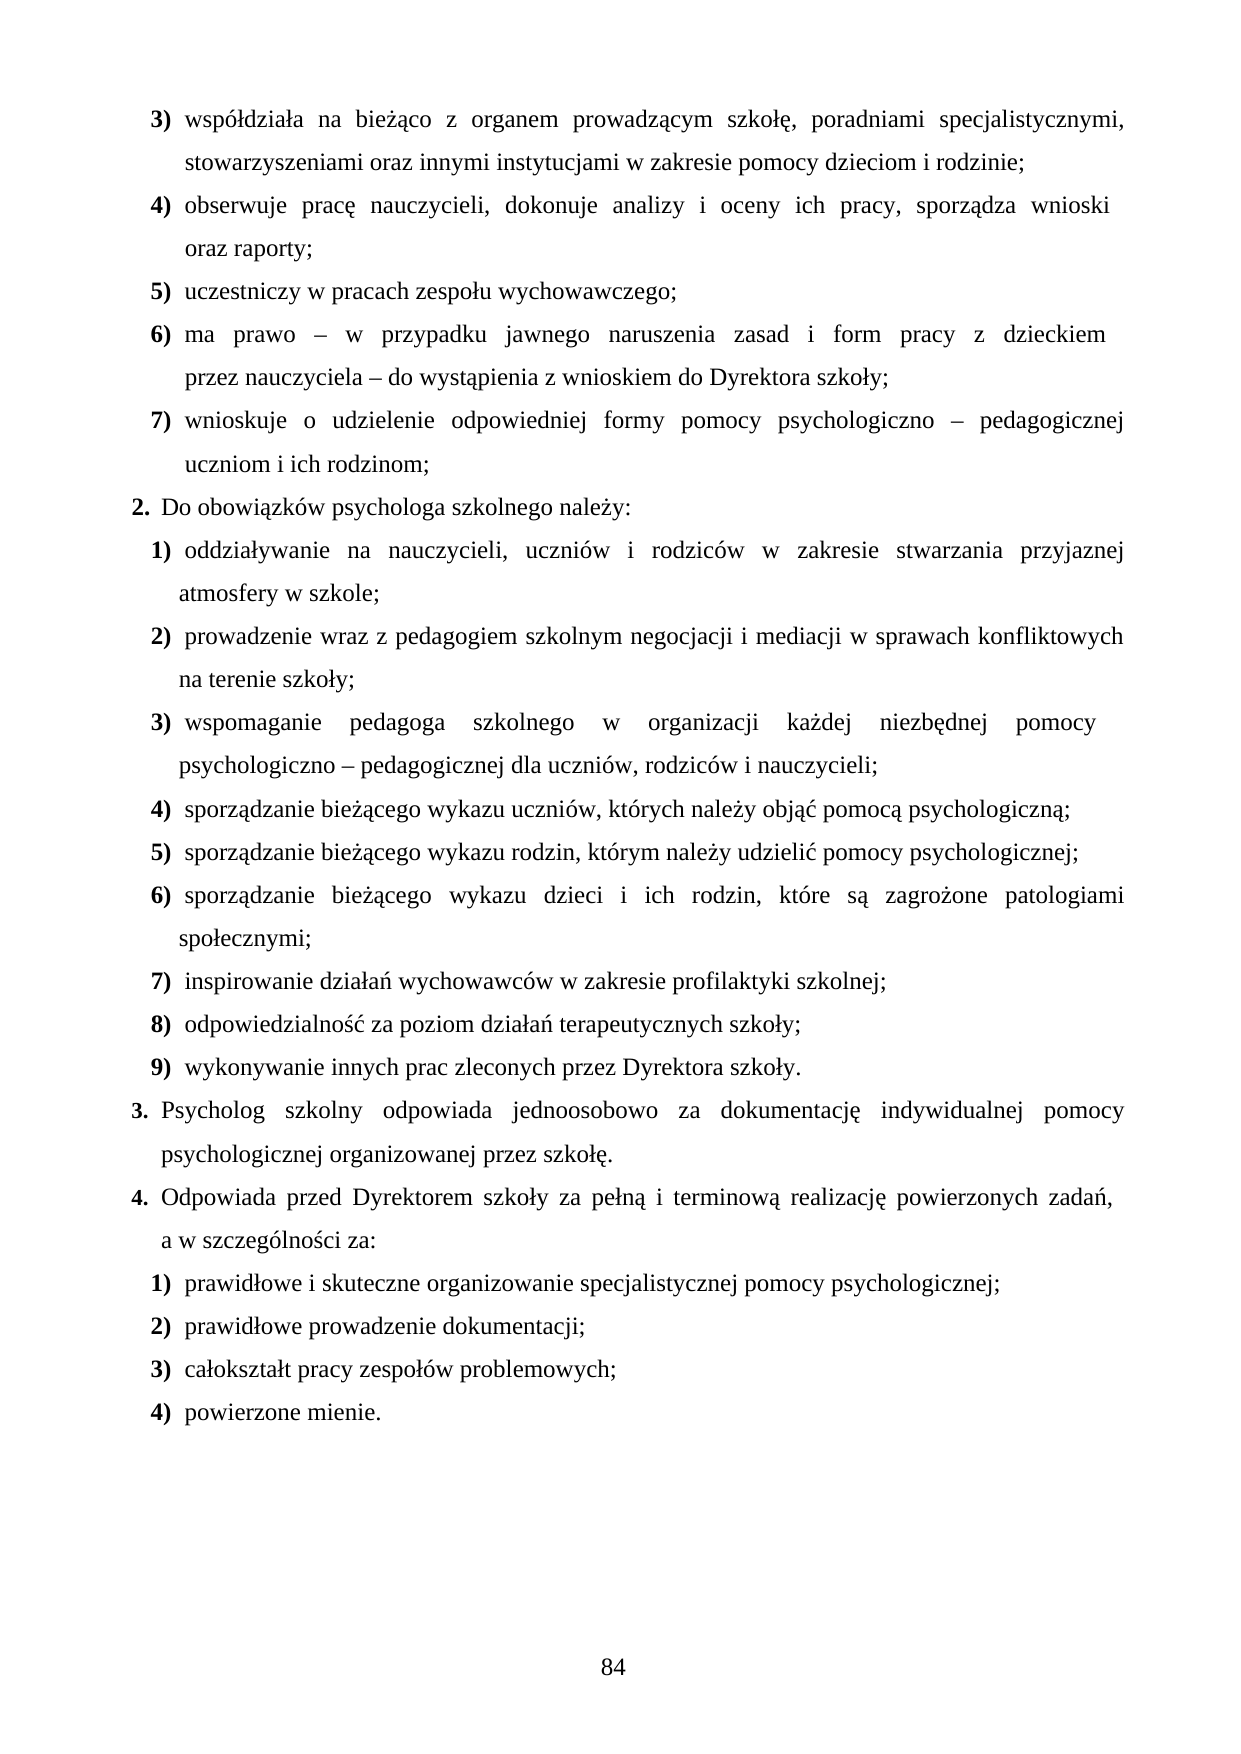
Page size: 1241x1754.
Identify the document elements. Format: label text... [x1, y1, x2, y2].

list odpowiedzialność za poziom działań terapeutycznych szkoły; [161, 1009, 1125, 1038]
list Odpowiada przed Dyrektorem szkoły za pełną i terminową realizację powierzonych zadań, a w szczególności za: [131, 1182, 1125, 1254]
list całokształt pracy zespołów problemowych; [161, 1354, 1125, 1383]
list współdziała na bieżąco z organem prowadzącym szkołę, poradniami specjalistycznymi, stowarzyszeniami oraz innymi instytucjami w zakresie pomocy dzieciom i rodzinie; [161, 104, 1125, 176]
list Do obowiązków psychologa szkolnego należy: [131, 492, 1125, 521]
list wspomaganie pedagoga szkolnego w organizacji każdej niezbędnej pomocy psychologiczno – pedagogicznej dla uczniów, rodziców i nauczycieli; [161, 707, 1125, 779]
list obserwuje pracę nauczycieli, dokonuje analizy i oceny ich pracy, sporządza wnioski oraz raporty; [161, 190, 1125, 262]
list sporządzanie bieżącego wykazu dzieci i ich rodzin, które są zagrożone patologiami społecznymi; [161, 880, 1125, 952]
list prowadzenie wraz z pedagogiem szkolnym negocjacji i mediacji w sprawach konfliktowych na terenie szkoły; [161, 621, 1125, 693]
list oddziaływanie na nauczycieli, uczniów i rodziców w zakresie stwarzania przyjaznej atmosfery w szkole; [161, 535, 1125, 607]
list prawidłowe prowadzenie dokumentacji; [161, 1311, 1125, 1340]
list Psycholog szkolny odpowiada jednoosobowo za dokumentację indywidualnej pomocy psychologicznej organizowanej przez szkołę. [131, 1096, 1125, 1167]
list inspirowanie działań wychowawców w zakresie profilaktyki szkolnej; [161, 966, 1125, 995]
list powierzone mienie. [161, 1397, 1125, 1426]
list wykonywanie innych prac zleconych przez Dyrektora szkoły. [161, 1052, 1125, 1081]
list sporządzanie bieżącego wykazu uczniów, których należy objąć pomocą psychologiczną; [161, 794, 1125, 822]
list ma prawo – w przypadku jawnego naruszenia zasad i form pracy z dzieckiem przez nauczyciela – do wystąpienia z wnioskiem do Dyrektora szkoły; [161, 319, 1125, 391]
list uczestniczy w pracach zespołu wychowawczego; [161, 276, 1125, 305]
list wnioskuje o udzielenie odpowiedniej formy pomocy psychologiczno – pedagogicznej uczniom i ich rodzinom; [161, 406, 1125, 477]
list prawidłowe i skuteczne organizowanie specjalistycznej pomocy psychologicznej; [161, 1268, 1125, 1297]
list sporządzanie bieżącego wykazu rodzin, którym należy udzielić pomocy psychologicznej; [161, 837, 1125, 866]
